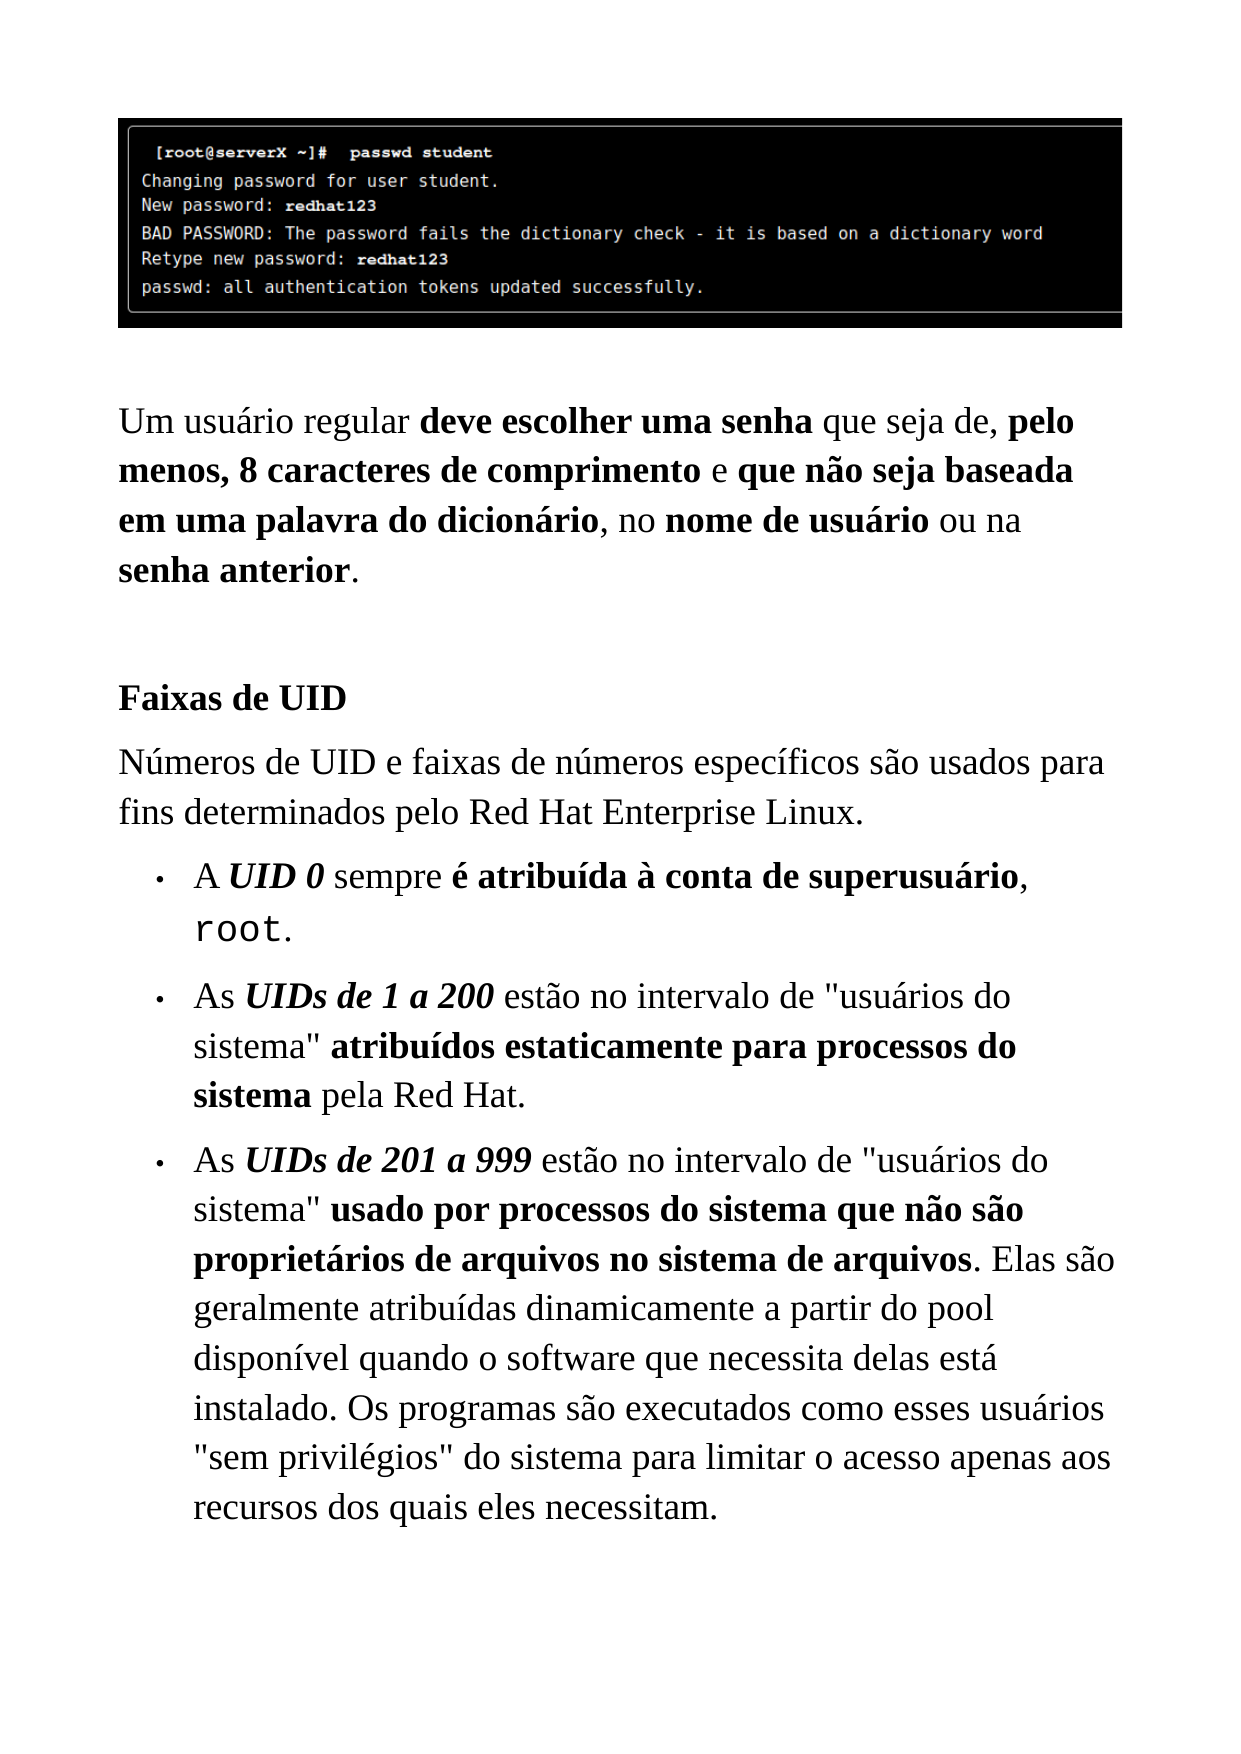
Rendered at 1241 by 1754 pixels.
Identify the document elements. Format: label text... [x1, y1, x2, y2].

list As UIDs de 1 a 200 estão no intervalo de "usuários do sistema" atribuídos estaticamente para processos do sistema pela Red Hat. [156, 974, 1122, 1116]
text Faixas de UID [118, 675, 1122, 718]
text Números de UID e faixas de números específicos são usados para fins determinados pelo Red Hat Enterprise Linux. [118, 739, 1122, 832]
list As UIDs de 201 a 999 estão no intervalo de "usuários do sistema" usado por processos do sistema que não são proprietários de arquivos no sistema de arquivos. Elas são geralmente atribuídas dinamicamente a partir do pool disponível quando o software que necessita delas está instalado. Os programas são executados como esses usuários "sem privilégios" do sistema para limitar o acesso apenas aos recursos dos quais eles necessitam. [156, 1137, 1122, 1527]
picture [118, 118, 1123, 328]
text Um usuário regular deve escolher uma senha que seja de, pelo menos, 8 caracteres de comprimento e que não seja baseada em uma palavra do dicionário, no nome de usuário ou na senha anterior. [118, 398, 1122, 590]
list A UID 0 sempre é atribuída à conta de superusuário, root. [156, 853, 1122, 952]
